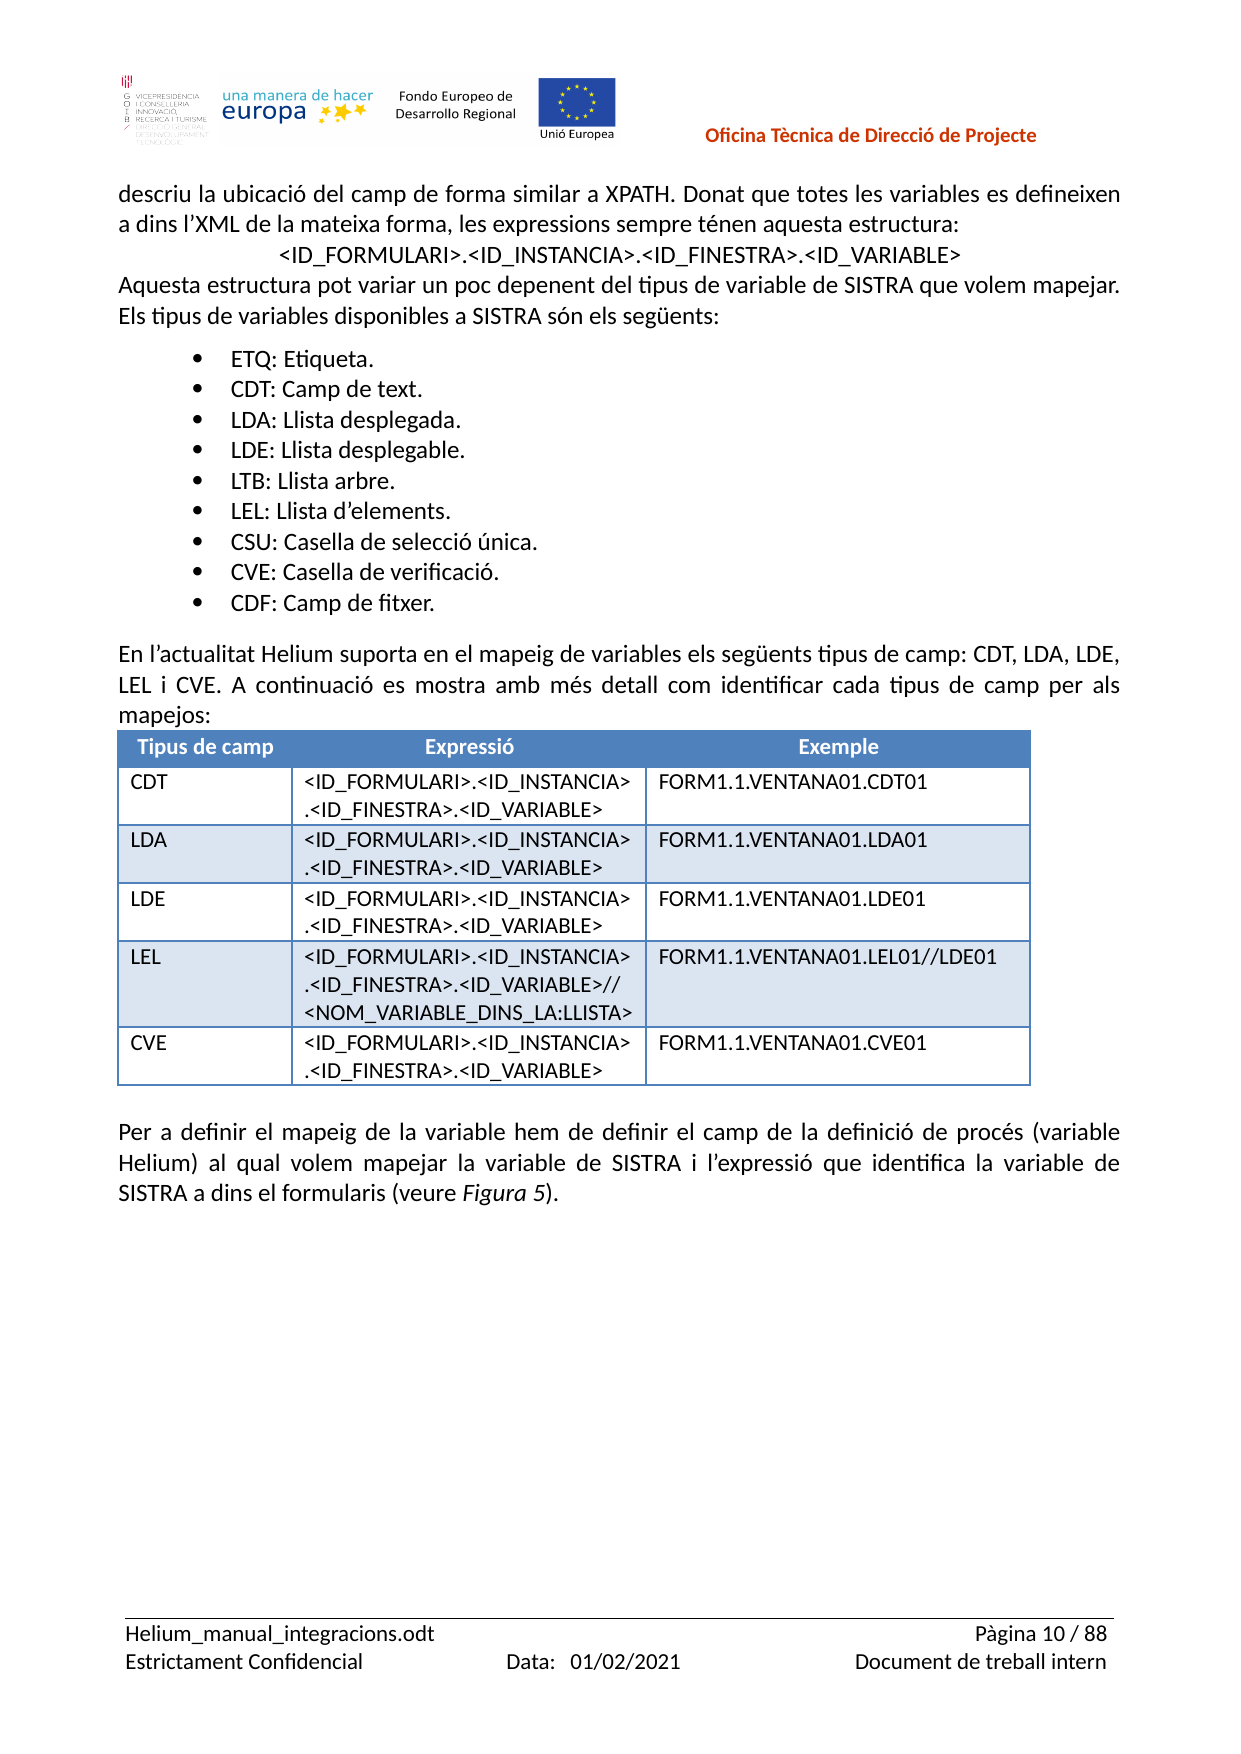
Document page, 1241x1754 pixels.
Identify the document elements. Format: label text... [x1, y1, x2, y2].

table_cell FORM1.1.VENTANA01.CDT01 [647, 768, 1029, 823]
list ETQ: Etiqueta. [193, 343, 1122, 373]
list CDF: Camp de fitxer. [193, 587, 1122, 617]
table_cell CDT [119, 768, 291, 823]
list LTB: Llista arbre. [193, 465, 1122, 495]
list CDT: Camp de text. [193, 373, 1122, 404]
table_cell FORM1.1.VENTANA01.LDE01 [647, 884, 1029, 940]
list LDE: Llista desplegable. [193, 434, 1122, 465]
table_cell <ID_FORMULARI>.<ID_INSTANCIA>.<ID_FINESTRA>.<ID_VARIABLE> [293, 768, 645, 823]
text <ID_FORMULARI>.<ID_INSTANCIA>.<ID_FINESTRA>.<ID_VARIABLE> [118, 239, 1122, 269]
text En l’actualitat Helium suporta en el mapeig de variables els següents tipus de camp: CDT, LDA, LDE, LEL i CVE. A continuació es mostra amb més detall com identificar cada tipus de camp per als mapejos: [118, 638, 1122, 730]
table_cell LEL [119, 942, 291, 1026]
table_cell <ID_FORMULARI>.<ID_INSTANCIA>.<ID_FINESTRA>.<ID_VARIABLE> [293, 826, 645, 882]
picture [219, 73, 621, 147]
table_cell <ID_FORMULARI>.<ID_INSTANCIA>.<ID_FINESTRA>.<ID_VARIABLE> [293, 1028, 645, 1084]
table_header Tipus de camp [119, 732, 291, 765]
list CVE: Casella de verificació. [193, 556, 1122, 587]
table_cell FORM1.1.VENTANA01.LEL01//LDE01 [647, 942, 1029, 1026]
table_header Exemple [647, 732, 1029, 765]
table_cell LDE [119, 884, 291, 940]
list LEL: Llista d’elements. [193, 495, 1122, 526]
table_cell <ID_FORMULARI>.<ID_INSTANCIA>.<ID_FINESTRA>.<ID_VARIABLE>//<NOM_VARIABLE_DINS_LA:LLISTA> [293, 942, 645, 1026]
text Aquesta estructura pot variar un poc depenent del tipus de variable de SISTRA que volem mapejar. Els tipus de variables disponibles a SISTRA són els següents: [118, 269, 1122, 330]
list LDA: Llista desplegada. [193, 404, 1122, 434]
text descriu la ubicació del camp de forma similar a XPATH. Donat que totes les variables es defineixen a dins l’XML de la mateixa forma, les expressions sempre ténen aquesta estructura: [118, 178, 1122, 239]
list CSU: Casella de selecció única. [193, 526, 1122, 556]
table_cell <ID_FORMULARI>.<ID_INSTANCIA>.<ID_FINESTRA>.<ID_VARIABLE> [293, 884, 645, 940]
table_cell FORM1.1.VENTANA01.CVE01 [647, 1028, 1029, 1084]
table_cell CVE [119, 1028, 291, 1084]
table_cell LDA [119, 826, 291, 882]
table_cell FORM1.1.VENTANA01.LDA01 [647, 826, 1029, 882]
picture [118, 73, 213, 147]
table_header Expressió [293, 732, 645, 765]
text Per a definir el mapeig de la variable hem de definir el camp de la definició de procés (variable Helium) al qual volem mapejar la variable de SISTRA i l’expressió que identifica la variable de SISTRA a dins el formularis (veure Figura 5). [118, 1117, 1122, 1208]
